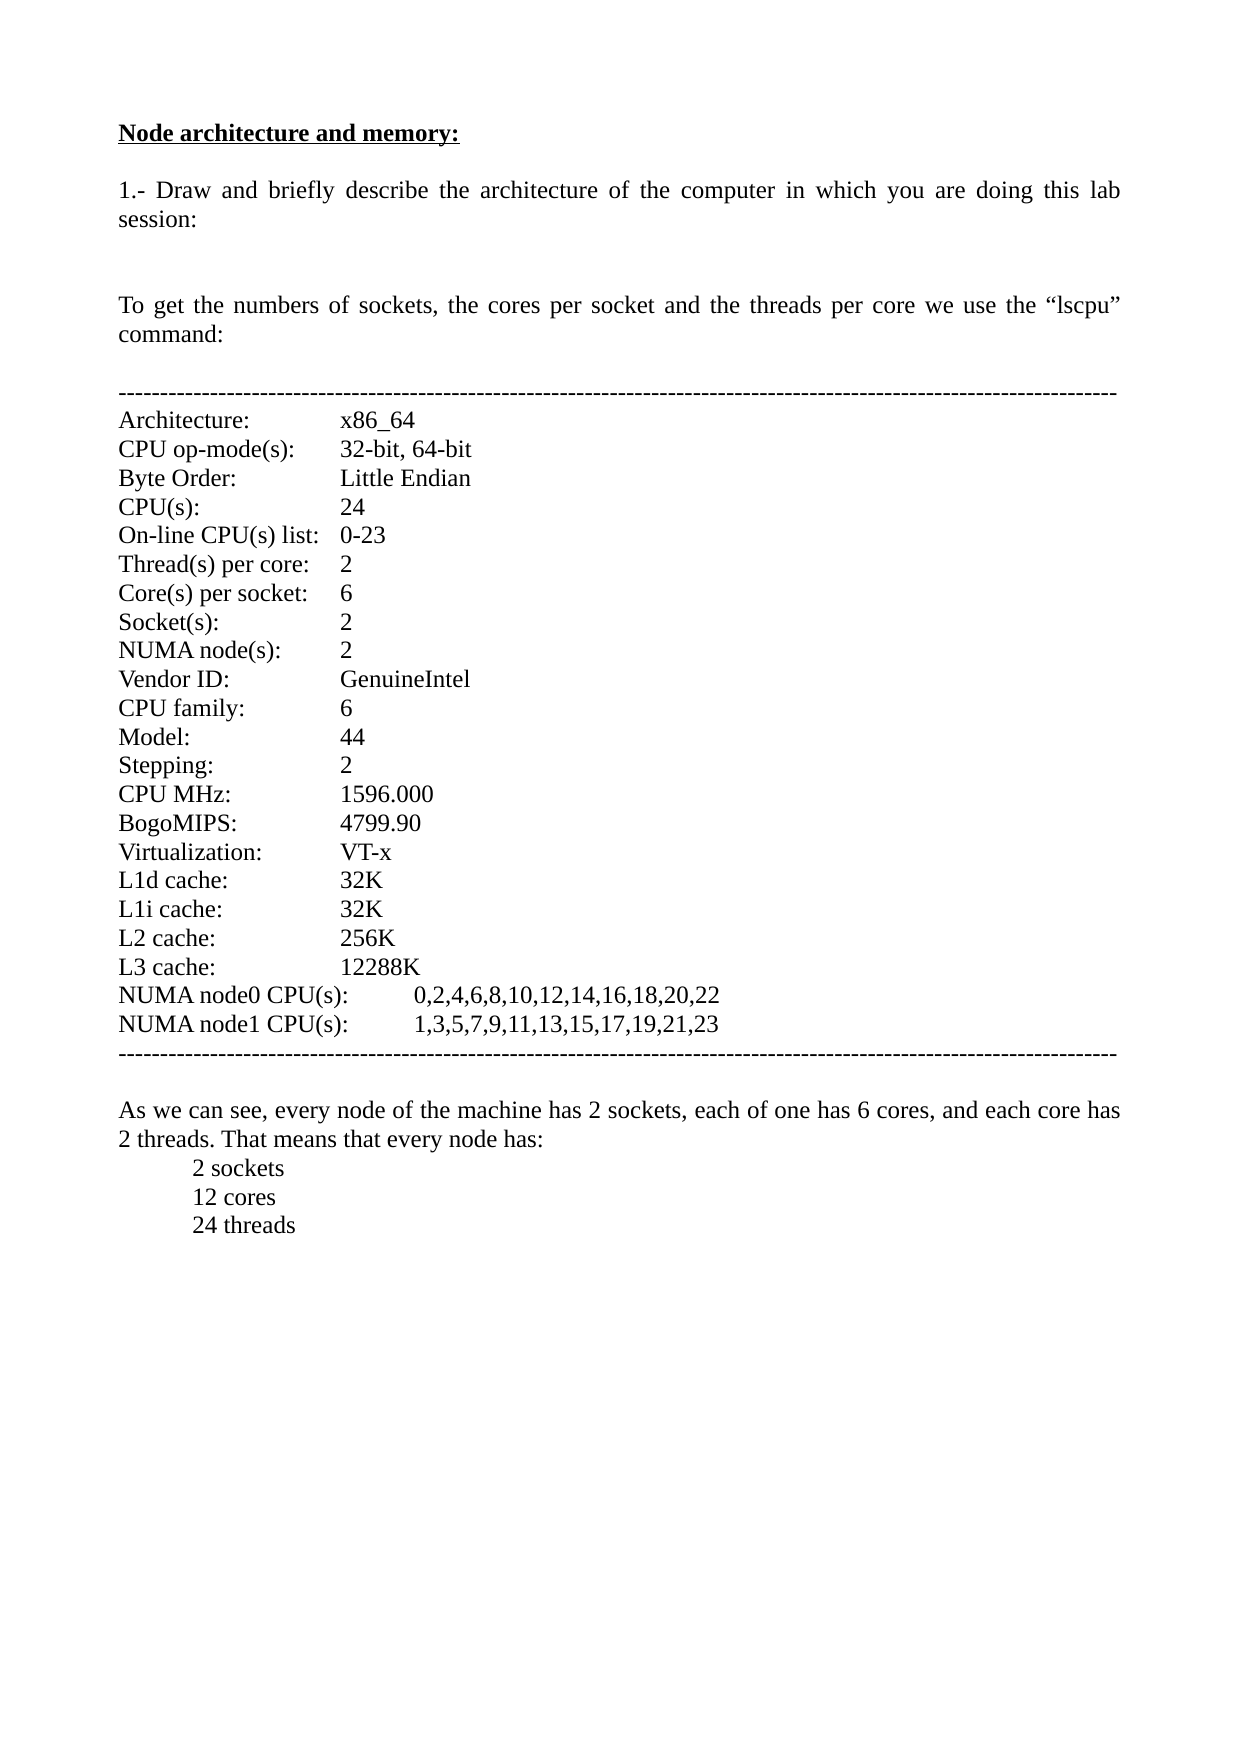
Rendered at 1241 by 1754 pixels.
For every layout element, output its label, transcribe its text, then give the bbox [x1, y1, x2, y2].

text ------------------------------------------------------------------------------------------------------------------------ [118, 377, 1122, 406]
text CPU family: 6 [118, 693, 1122, 722]
text L3 cache: 12288K [118, 952, 1122, 981]
text BogoMIPS: 4799.90 [118, 808, 1122, 837]
text Core(s) per socket: 6 [118, 578, 1122, 607]
text CPU MHz: 1596.000 [118, 779, 1122, 808]
text L1d cache: 32K [118, 866, 1122, 894]
text Byte Order: Little Endian [118, 463, 1122, 492]
text On-line CPU(s) list: 0-23 [118, 521, 1122, 549]
text Virtualization: VT-x [118, 837, 1122, 866]
text L1i cache: 32K [118, 894, 1122, 923]
text Socket(s): 2 [118, 607, 1122, 636]
text Thread(s) per core: 2 [118, 549, 1122, 578]
text To get the numbers of sockets, the cores per socket and the threads per core we use the “lscpu” command: [118, 291, 1122, 348]
text NUMA node0 CPU(s): 0,2,4,6,8,10,12,14,16,18,20,22 [118, 981, 1122, 1009]
text 1.- Draw and briefly describe the architecture of the computer in which you are doing this lab session: [118, 176, 1122, 233]
text L2 cache: 256K [118, 923, 1122, 952]
text As we can see, every node of the machine has 2 sockets, each of one has 6 cores, and each core has 2 threads. That means that every node has: [118, 1096, 1122, 1153]
text 12 cores [118, 1182, 1122, 1211]
text NUMA node(s): 2 [118, 636, 1122, 664]
text Vendor ID: GenuineIntel [118, 664, 1122, 693]
text ------------------------------------------------------------------------------------------------------------------------ [118, 1038, 1122, 1067]
text NUMA node1 CPU(s): 1,3,5,7,9,11,13,15,17,19,21,23 [118, 1009, 1122, 1038]
text Node architecture and memory: [118, 118, 1122, 147]
text CPU(s): 24 [118, 492, 1122, 521]
text CPU op-mode(s): 32-bit, 64-bit [118, 434, 1122, 463]
text 24 threads [118, 1211, 1122, 1239]
text Architecture: x86_64 [118, 406, 1122, 434]
text Stepping: 2 [118, 751, 1122, 779]
text Model: 44 [118, 722, 1122, 751]
text 2 sockets [118, 1153, 1122, 1182]
